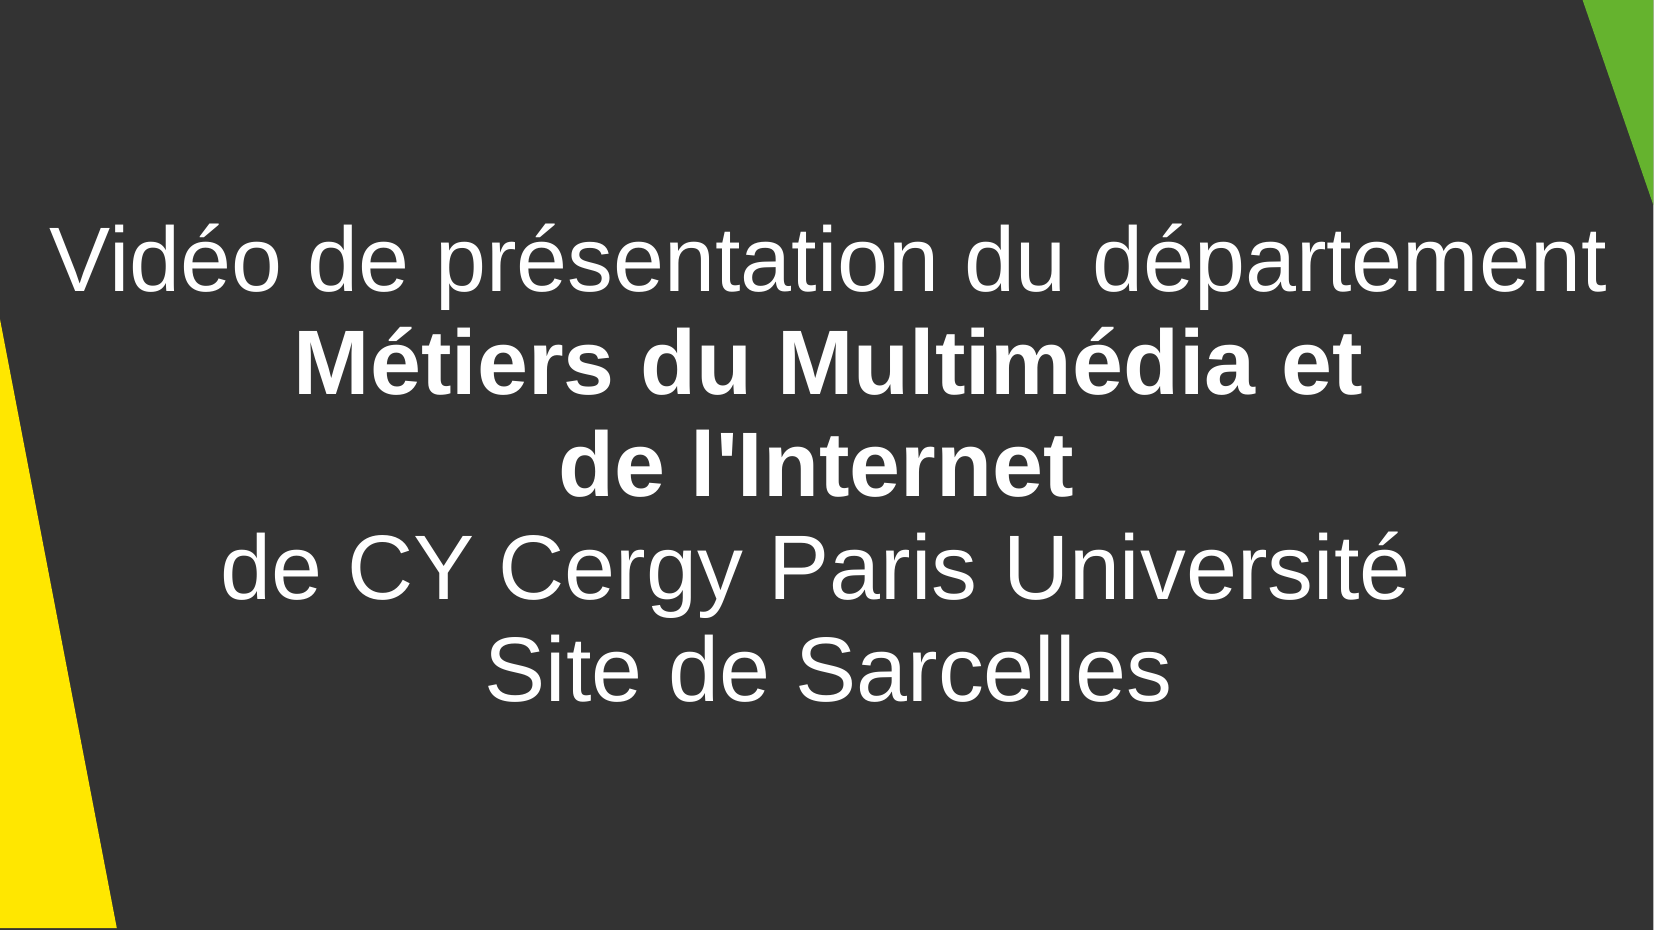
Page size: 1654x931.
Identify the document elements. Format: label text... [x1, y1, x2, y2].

text_box [1582, 0, 1654, 207]
text_box [0, 319, 117, 929]
title Vidéo de présentation du département Métiers du Multimédia et de l'Internet de CY Cergy Paris Université Site de Sarcelles [39, 108, 1619, 822]
